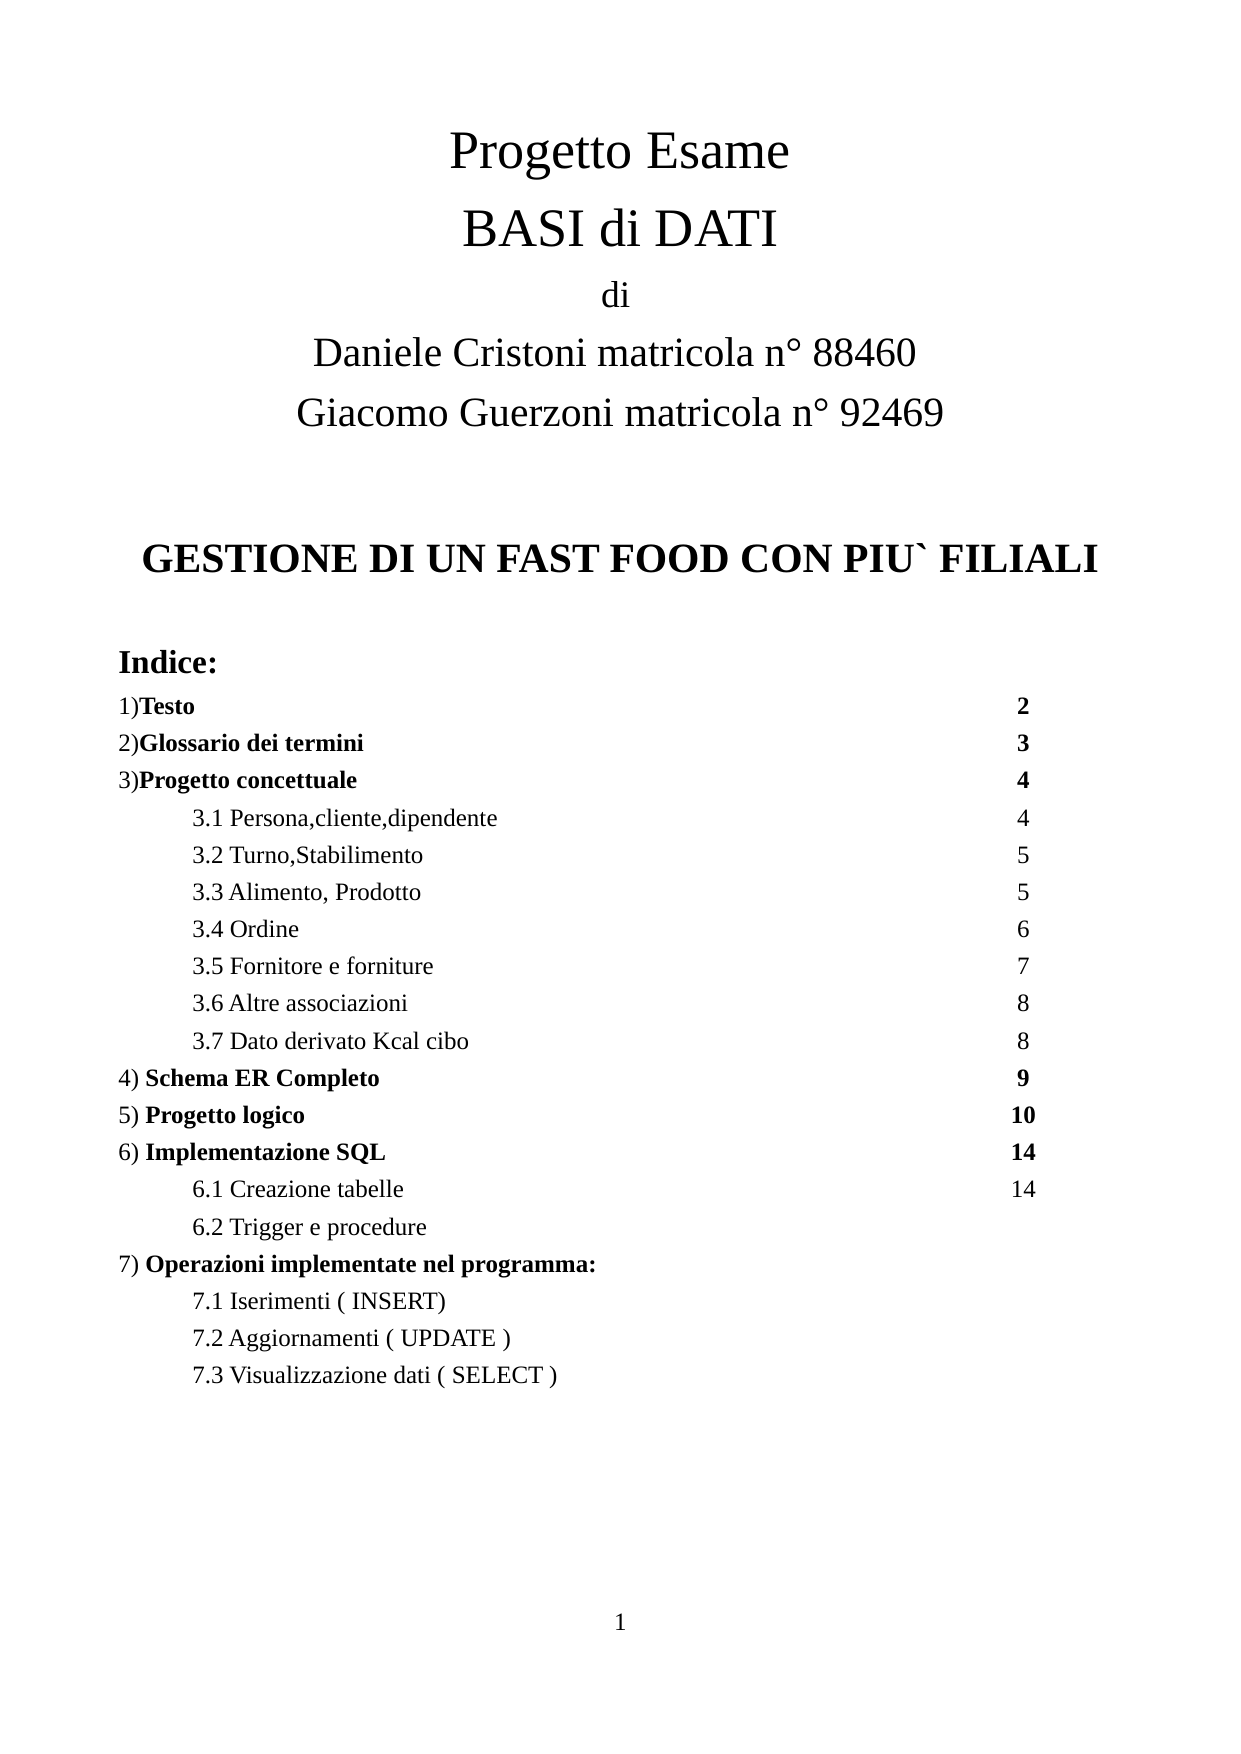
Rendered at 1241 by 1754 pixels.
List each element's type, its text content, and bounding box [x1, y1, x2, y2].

text 6) Implementazione SQL 14 [118, 1137, 1122, 1166]
text 3.2 Turno,Stabilimento 5 [118, 840, 1122, 868]
text Daniele Cristoni matricola n° 88460 [118, 327, 1122, 375]
text 7.2 Aggiornamenti ( UPDATE ) [118, 1323, 1122, 1352]
text 7) Operazioni implementate nel programma: [118, 1249, 1122, 1278]
text 4) Schema ER Completo 9 [118, 1063, 1122, 1092]
text Indice: [118, 642, 1122, 681]
text 3)Progetto concettuale 4 [118, 765, 1122, 794]
text 3.4 Ordine 6 [118, 914, 1122, 943]
text 3.1 Persona,cliente,dipendente 4 [118, 803, 1122, 831]
text 3.5 Fornitore e forniture 7 [118, 951, 1122, 980]
text GESTIONE DI UN FAST FOOD CON PIU` FILIALI [118, 533, 1122, 581]
text 3.7 Dato derivato Kcal cibo 8 [118, 1026, 1122, 1054]
text 5) Progetto logico 10 [118, 1100, 1122, 1129]
text 3.3 Alimento, Prodotto 5 [118, 877, 1122, 906]
text di [118, 273, 1122, 316]
text 6.2 Trigger e procedure [118, 1212, 1122, 1240]
text Progetto Esame [118, 118, 1122, 180]
text 7.1 Iserimenti ( INSERT) [118, 1286, 1122, 1315]
text 7.3 Visualizzazione dati ( SELECT ) [118, 1360, 1122, 1389]
text 6.1 Creazione tabelle 14 [118, 1174, 1122, 1203]
text 2)Glossario dei termini 3 [118, 728, 1122, 757]
text BASI di DATI [118, 196, 1122, 258]
text 1)Testo 2 [118, 691, 1122, 720]
text Giacomo Guerzoni matricola n° 92469 [118, 387, 1122, 435]
text 3.6 Altre associazioni 8 [118, 988, 1122, 1017]
